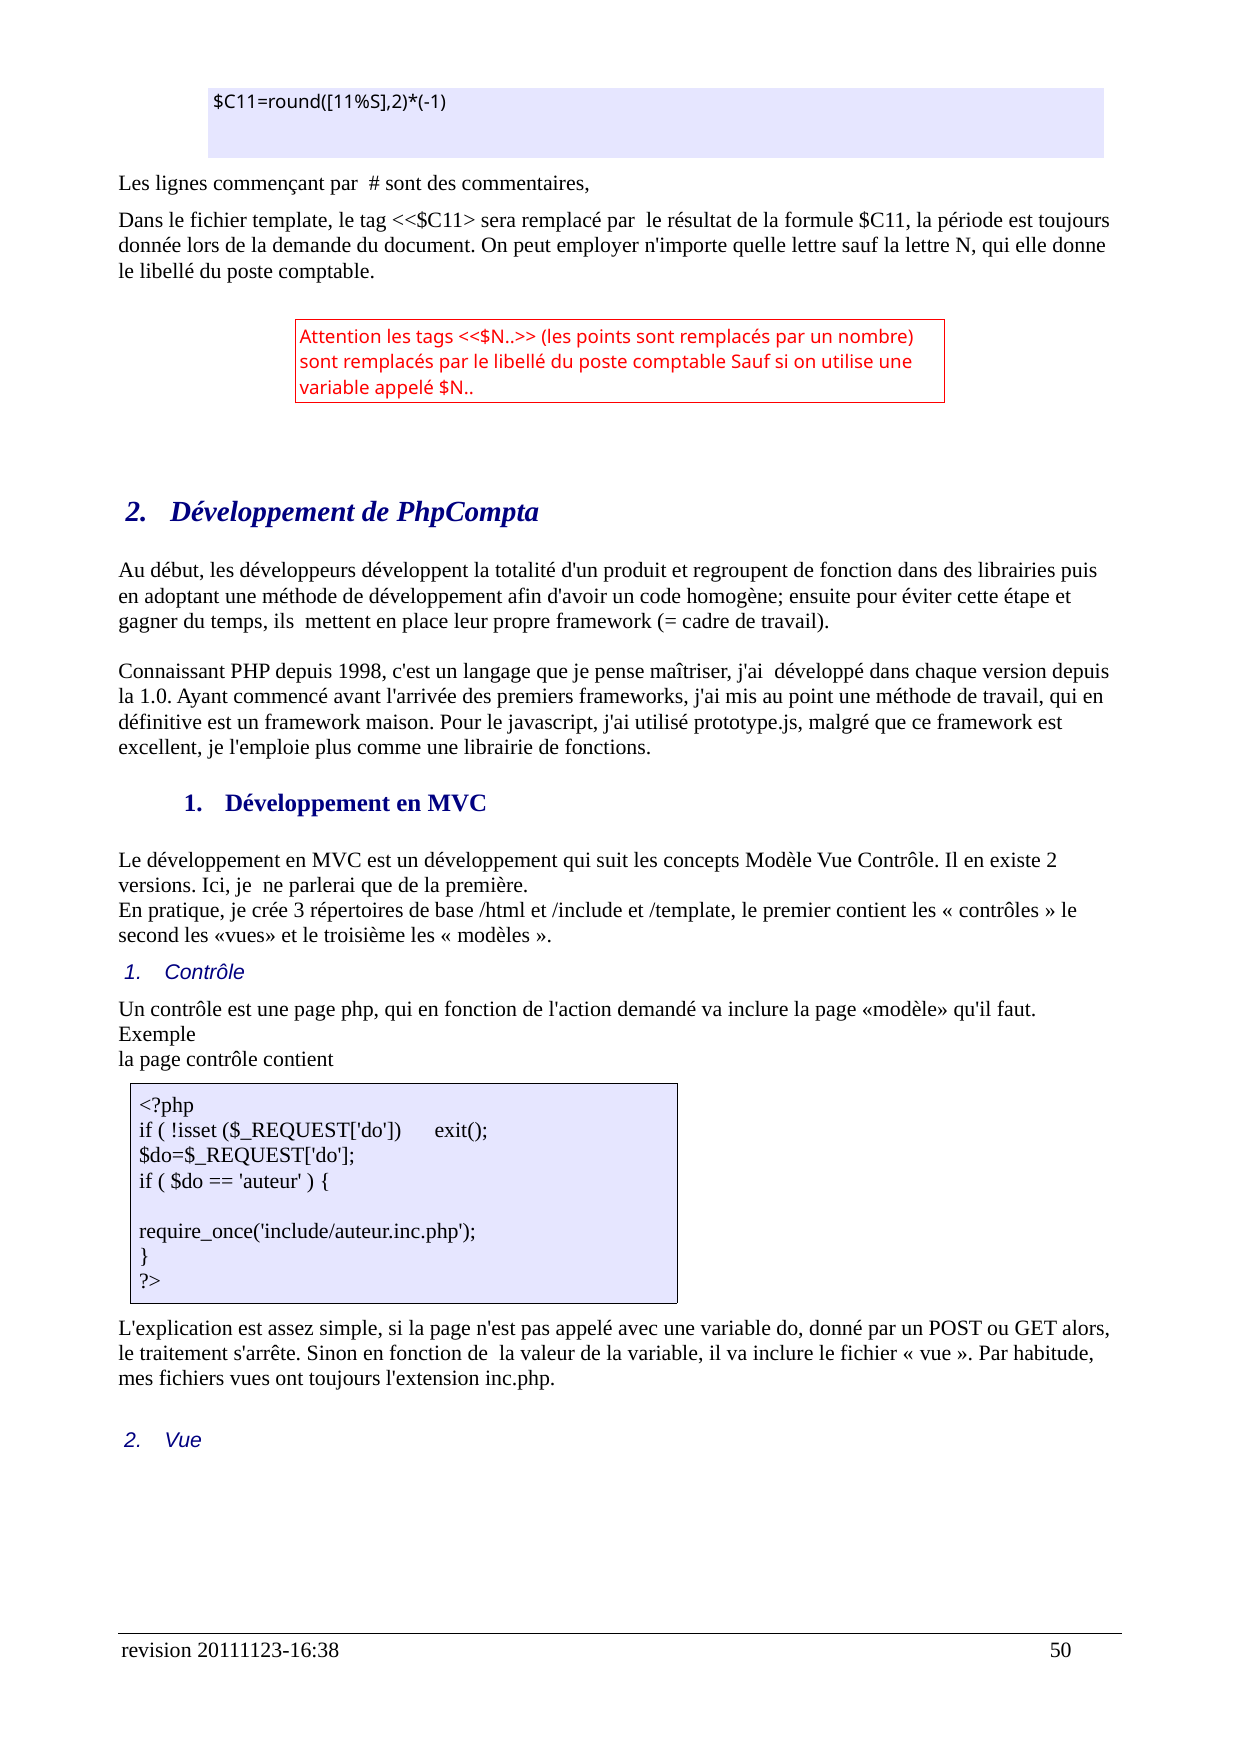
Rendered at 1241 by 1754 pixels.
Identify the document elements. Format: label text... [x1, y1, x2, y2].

subtitle Développement en MVC [177, 788, 1122, 817]
subtitle Vue [118, 1427, 1122, 1452]
text $do=$_REQUEST['do']; [139, 1142, 668, 1168]
text Au début, les développeurs développent la totalité d'un produit et regroupent de fonction dans des librairies puis en adoptant une méthode de développement afin d'avoir un code homogène; ensuite pour éviter cette étape et gagner du temps, ils mettent en place leur propre framework (= cadre de travail). [118, 557, 1122, 633]
text Le développement en MVC est un développement qui suit les concepts Modèle Vue Contrôle. Il en existe 2 versions. Ici, je ne parlerai que de la première. [118, 847, 1122, 897]
text Les lignes commençant par # sont des commentaires, [118, 169, 1122, 195]
text Dans le fichier template, le tag <<$C11> sera remplacé par le résultat de la formule $C11, la période est toujours donnée lors de la demande du document. On peut employer n'importe quelle lettre sauf la lettre N, qui elle donne le libellé du poste comptable. [118, 207, 1122, 283]
text En pratique, je crée 3 répertoires de base /html et /include et /template, le premier contient les « contrôles » le second les «vues» et le troisième les « modèles ». [118, 897, 1122, 948]
text Connaissant PHP depuis 1998, c'est un langage que je pense maîtriser, j'ai développé dans chaque version depuis la 1.0. Ayant commencé avant l'arrivée des premiers frameworks, j'ai mis au point une méthode de travail, qui en définitive est un framework maison. Pour le javascript, j'ai utilisé prototype.js, malgré que ce framework est excellent, je l'emploie plus comme une librairie de fonctions. [118, 658, 1122, 759]
text Exemple [118, 1021, 1122, 1046]
text if ( $do == 'auteur' ) { [139, 1168, 668, 1193]
text L'explication est assez simple, si la page n'est pas appelé avec une variable do, donné par un POST ou GET alors, le traitement s'arrête. Sinon en fonction de la valeur de la variable, il va inclure le fichier « vue ». Par habitude, mes fichiers vues ont toujours l'extension inc.php. [118, 1314, 1122, 1390]
subtitle Contrôle [118, 959, 1122, 984]
text } [139, 1243, 668, 1268]
text if ( !isset ($_REQUEST['do']) exit(); [139, 1117, 668, 1142]
text require_once('include/auteur.inc.php'); [139, 1193, 668, 1243]
text la page contrôle contient [118, 1046, 1122, 1071]
subtitle Développement de PhpCompta [118, 494, 1122, 528]
text Un contrôle est une page php, qui en fonction de l'action demandé va inclure la page «modèle» qu'il faut. [118, 996, 1122, 1021]
text ?> [139, 1268, 668, 1294]
text $C11=round([11%S],2)*(-1) [208, 88, 1104, 114]
text Attention les tags <<$N..>> (les points sont remplacés par un nombre) sont remplacés par le libellé du poste comptable Sauf si on utilise une variable appelé $N.. [296, 320, 944, 402]
text <?php [139, 1092, 668, 1117]
